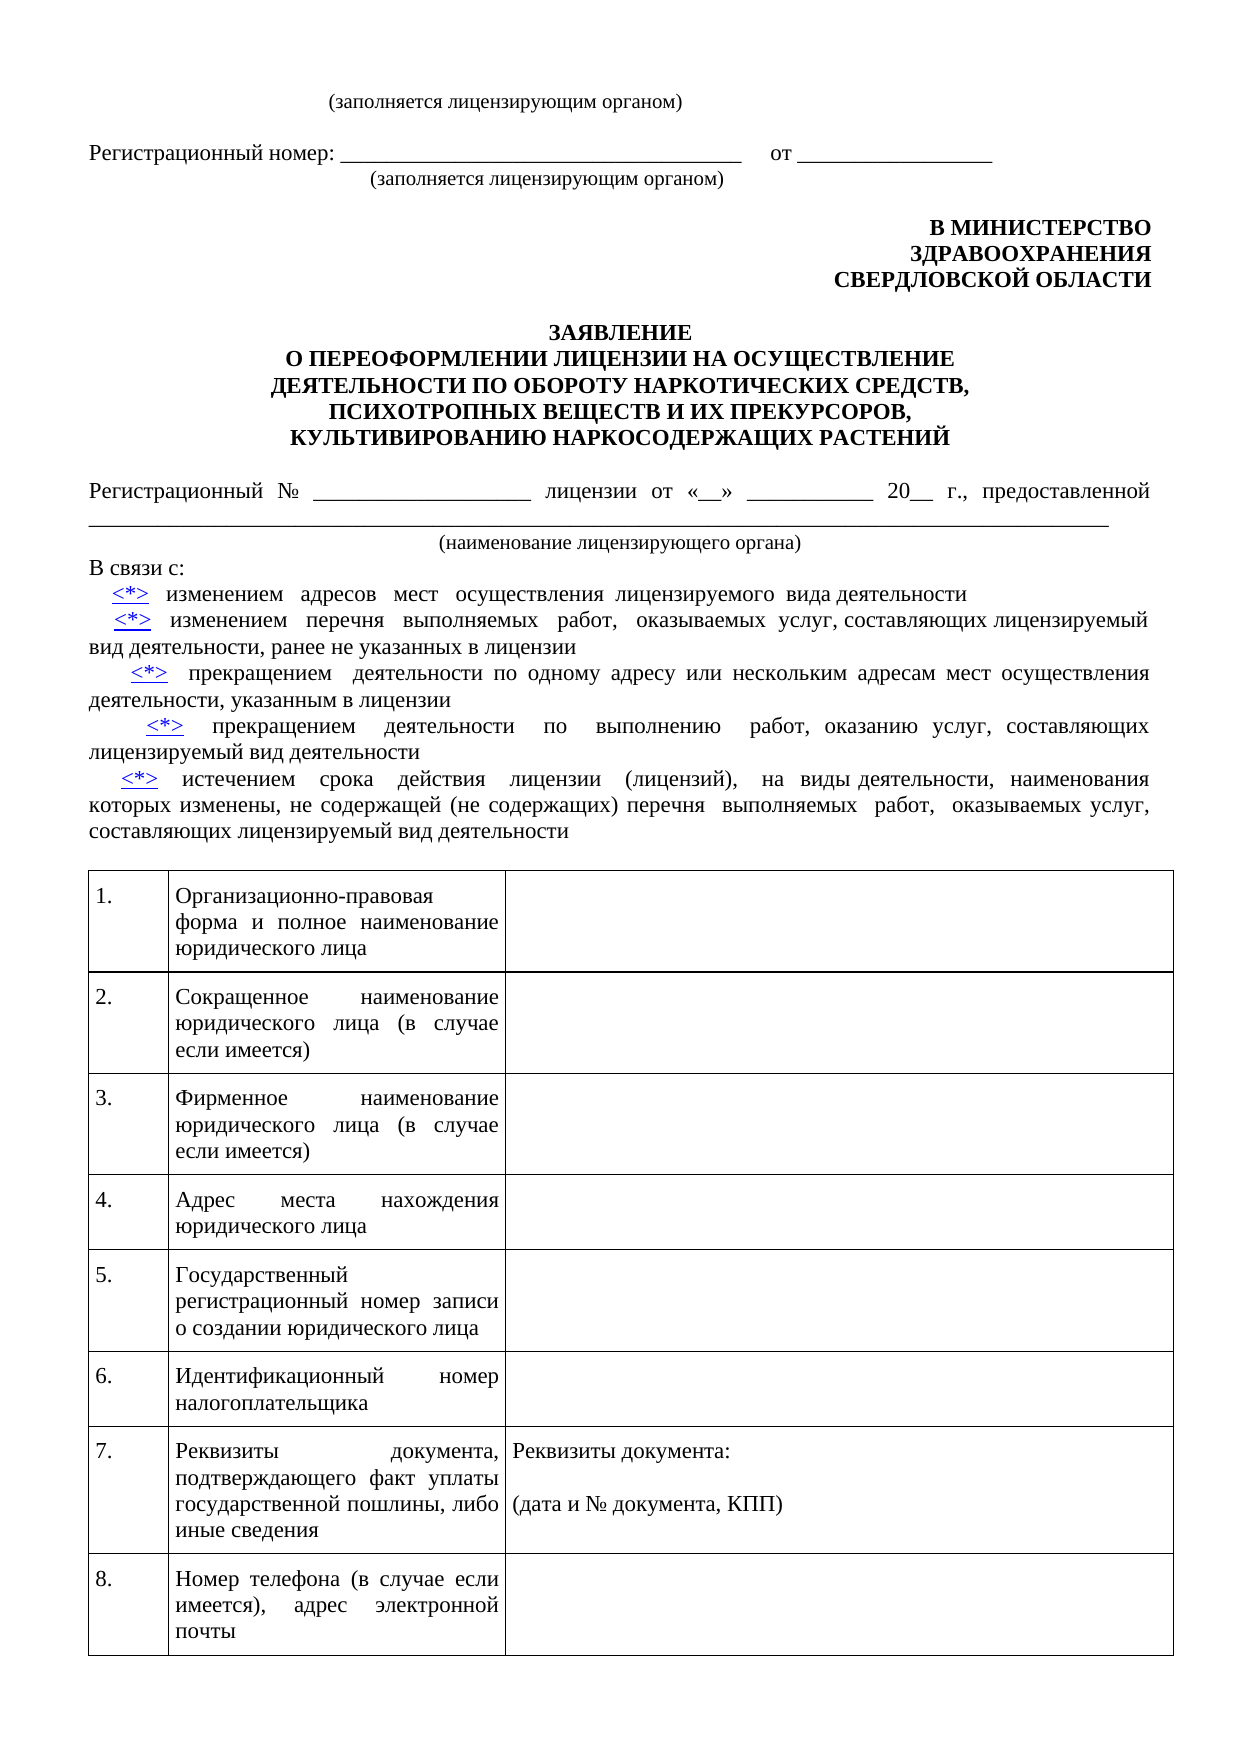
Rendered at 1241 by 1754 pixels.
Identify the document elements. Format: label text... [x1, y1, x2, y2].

table_cell [506, 1352, 1173, 1426]
table_cell [506, 1250, 1173, 1351]
table_cell Адрес места нахождения юридического лица [169, 1175, 505, 1249]
text <*> прекращением деятельности по одному адресу или нескольким адресам мест осуществления деятельности, указанным в лицензии [89, 659, 1151, 712]
text СВЕРДЛОВСКОЙ ОБЛАСТИ [89, 266, 1151, 293]
text ДЕЯТЕЛЬНОСТИ ПО ОБОРОТУ НАРКОТИЧЕСКИХ СРЕДСТВ, [89, 372, 1151, 398]
table_cell 2. [89, 973, 168, 1073]
table_cell 6. [89, 1352, 168, 1426]
table_cell 4. [89, 1175, 168, 1249]
text (заполняется лицензирующим органом) [89, 165, 1151, 189]
table_cell 7. [89, 1427, 168, 1553]
text О ПЕРЕОФОРМЛЕНИИ ЛИЦЕНЗИИ НА ОСУЩЕСТВЛЕНИЕ [89, 345, 1151, 372]
text Регистрационный номер: ___________________________________ от _________________ [89, 139, 1151, 165]
text <*> изменением адресов мест осуществления лицензируемого вида деятельности [89, 580, 1151, 607]
table_cell Сокращенное наименование юридического лица (в случае если имеется) [169, 973, 505, 1073]
table_header Организационно-правовая форма и полное наименование юридического лица [169, 871, 505, 971]
table_cell Номер телефона (в случае если имеется), адрес электронной почты [169, 1554, 505, 1654]
table_cell Реквизиты документа, подтверждающего факт уплаты государственной пошлины, либо иные сведения [169, 1427, 505, 1553]
text КУЛЬТИВИРОВАНИЮ НАРКОСОДЕРЖАЩИХ РАСТЕНИЙ [89, 424, 1151, 451]
text В связи с: [89, 554, 1151, 580]
table_cell 3. [89, 1074, 168, 1174]
table_cell 8. [89, 1554, 168, 1654]
table_cell Государственный регистрационный номер записи о создании юридического лица [169, 1250, 505, 1351]
table_header [506, 871, 1173, 971]
text ЗАЯВЛЕНИЕ [89, 319, 1151, 345]
table_cell [506, 973, 1173, 1073]
table_cell Идентификационный номер налогоплательщика [169, 1352, 505, 1426]
table_cell [506, 1074, 1173, 1174]
text (заполняется лицензирующим органом) [89, 89, 1151, 113]
text <*> прекращением деятельности по выполнению работ, оказанию услуг, составляющих лицензируемый вид деятельности [89, 712, 1151, 765]
text <*> истечением срока действия лицензии (лицензий), на виды деятельности, наименования которых изменены, не содержащей (не содержащих) перечня выполняемых работ, оказываемых услуг, составляющих лицензируемый вид деятельности [89, 765, 1151, 844]
table_header 1. [89, 871, 168, 971]
text <*> изменением перечня выполняемых работ, оказываемых услуг, составляющих лицензируемый вид деятельности, ранее не указанных в лицензии [89, 607, 1151, 659]
text В МИНИСТЕРСТВО [89, 213, 1151, 240]
table_cell 5. [89, 1250, 168, 1351]
table_cell Реквизиты документа: (дата и № документа, КПП) [506, 1427, 1173, 1553]
text (наименование лицензирующего органа) [89, 530, 1151, 554]
table_cell Фирменное наименование юридического лица (в случае если имеется) [169, 1074, 505, 1174]
text ЗДРАВООХРАНЕНИЯ [89, 240, 1151, 266]
text Регистрационный № ___________________ лицензии от «__» ___________ 20__ г., предоставленной _________________________________________________________________________________________ [89, 477, 1151, 530]
text ПСИХОТРОПНЫХ ВЕЩЕСТВ И ИХ ПРЕКУРСОРОВ, [89, 398, 1151, 424]
table_cell [506, 1554, 1173, 1654]
table_cell [506, 1175, 1173, 1249]
